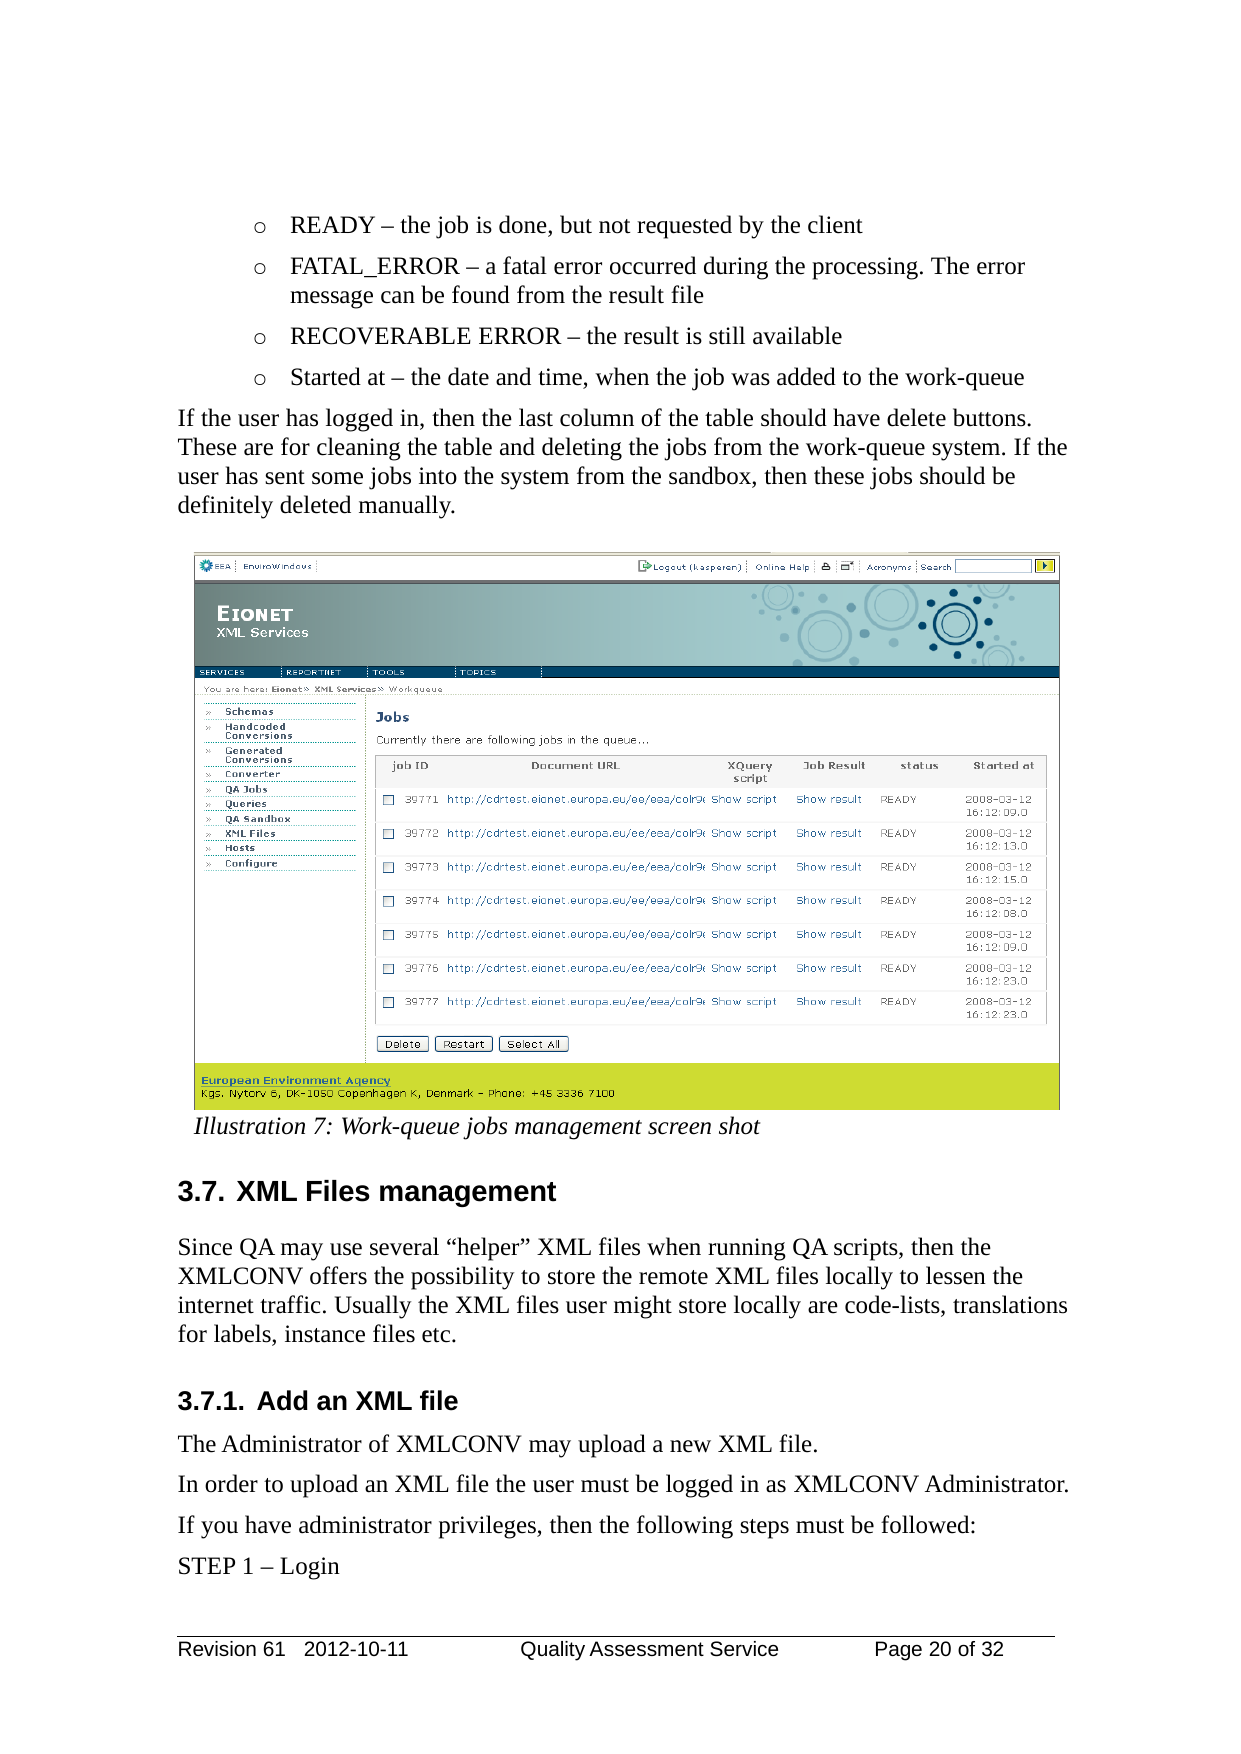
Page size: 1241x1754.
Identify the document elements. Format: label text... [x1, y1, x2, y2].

list READY – the job is done, but not requested by the client [252, 210, 1092, 239]
text If you have administrator privileges, then the following steps must be followed: [177, 1510, 1092, 1539]
text Since QA may use several “helper” XML files when running QA scripts, then the XMLCONV offers the possibility to store the remote XML files locally to lessen the internet traffic. Usually the XML files user might store locally are code-lists, translations for labels, instance files etc. [177, 1232, 1092, 1348]
text The Administrator of XMLCONV may upload a new XML file. [177, 1428, 1092, 1457]
text STEP 1 – Login [177, 1551, 1092, 1580]
text If the user has logged in, then the last column of the table should have delete buttons. These are for cleaning the table and deleting the jobs from the work-queue system. If the user has sent some jobs into the system from the sandbox, then these jobs should be definitely deleted manually. [177, 403, 1092, 519]
list FATAL_ERROR – a fatal error occurred during the processing. The error message can be found from the result file [252, 251, 1092, 309]
subtitle XML Files management [177, 1173, 1092, 1207]
list RECOVERABLE ERROR – the result is still available [252, 321, 1092, 350]
list Started at – the date and time, when the job was added to the work-queue [252, 362, 1092, 391]
text Illustration 7: Work-queue jobs management screen shot [194, 1111, 1060, 1140]
text In order to upload an XML file the user must be logged in as XMLCONV Administrator. [177, 1469, 1092, 1498]
subtitle Add an XML file [177, 1385, 1092, 1416]
